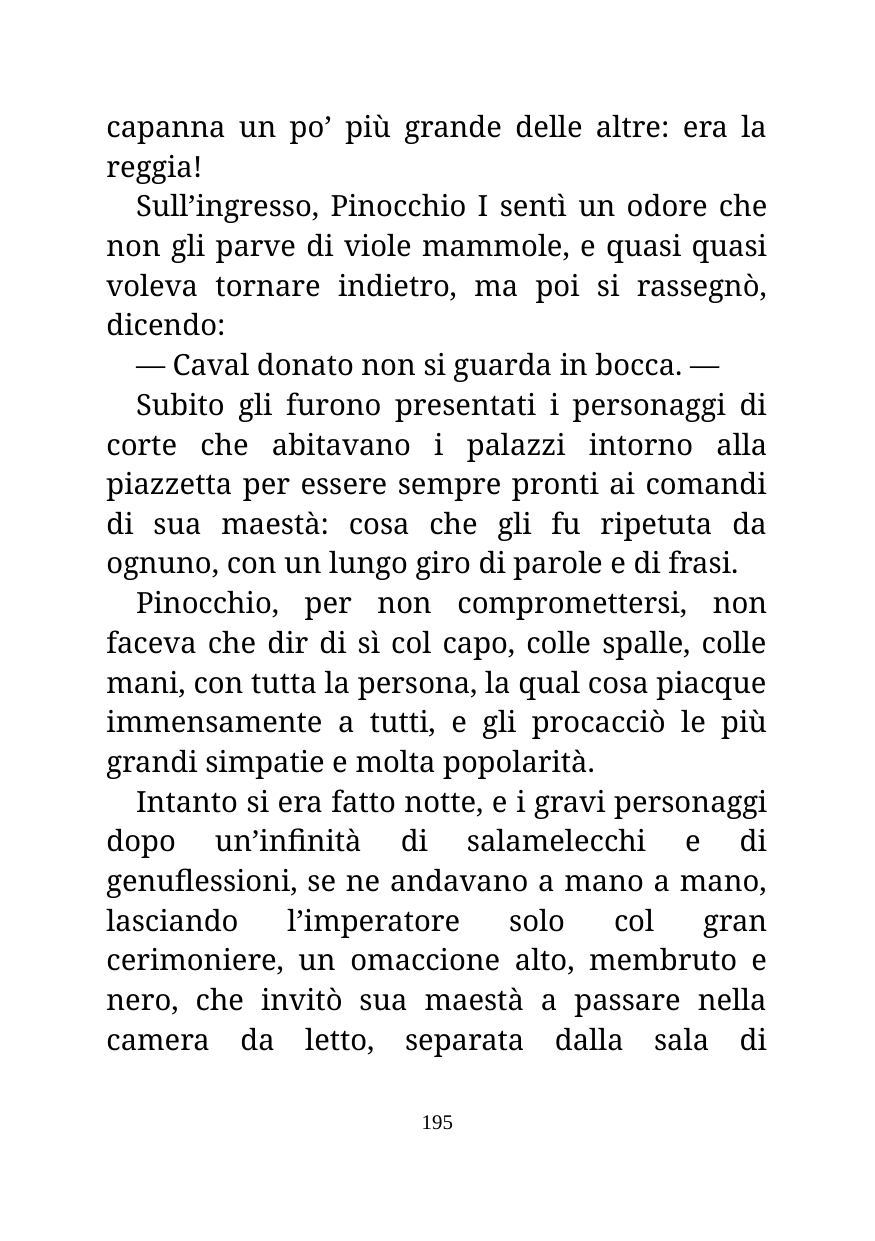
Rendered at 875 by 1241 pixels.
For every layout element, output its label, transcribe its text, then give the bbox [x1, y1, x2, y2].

text — Caval donato non si guarda in bocca. — [106, 344, 768, 384]
text Subito gli furono presentati i personaggi di corte che abitavano i palazzi intorno alla piazzetta per essere sempre pronti ai comandi di sua maestà: cosa che gli fu ripetuta da ognuno, con un lungo giro di parole e di frasi. [106, 384, 768, 582]
text Sull’ingresso, Pinocchio I sentì un odore che non gli parve di viole mammole, e quasi quasi voleva tornare indietro, ma poi si rassegnò, dicendo: [106, 186, 768, 344]
text capanna un po’ più grande delle altre: era la reggia! [106, 106, 768, 186]
text Pinocchio, per non compromettersi, non faceva che dir di sì col capo, colle spalle, colle mani, con tutta la persona, la qual cosa piacque immensamente a tutti, e gli procacciò le più grandi simpatie e molta popolarità. [106, 582, 768, 781]
text Intanto si era fatto notte, e i gravi personaggi dopo un’infinità di salamelecchi e di genuflessioni, se ne andavano a mano a mano, lasciando l’imperatore solo col gran cerimoniere, un omaccione alto, membruto e nero, che invitò sua maestà a passare nella camera da letto, separata dalla sala di [106, 781, 768, 1059]
